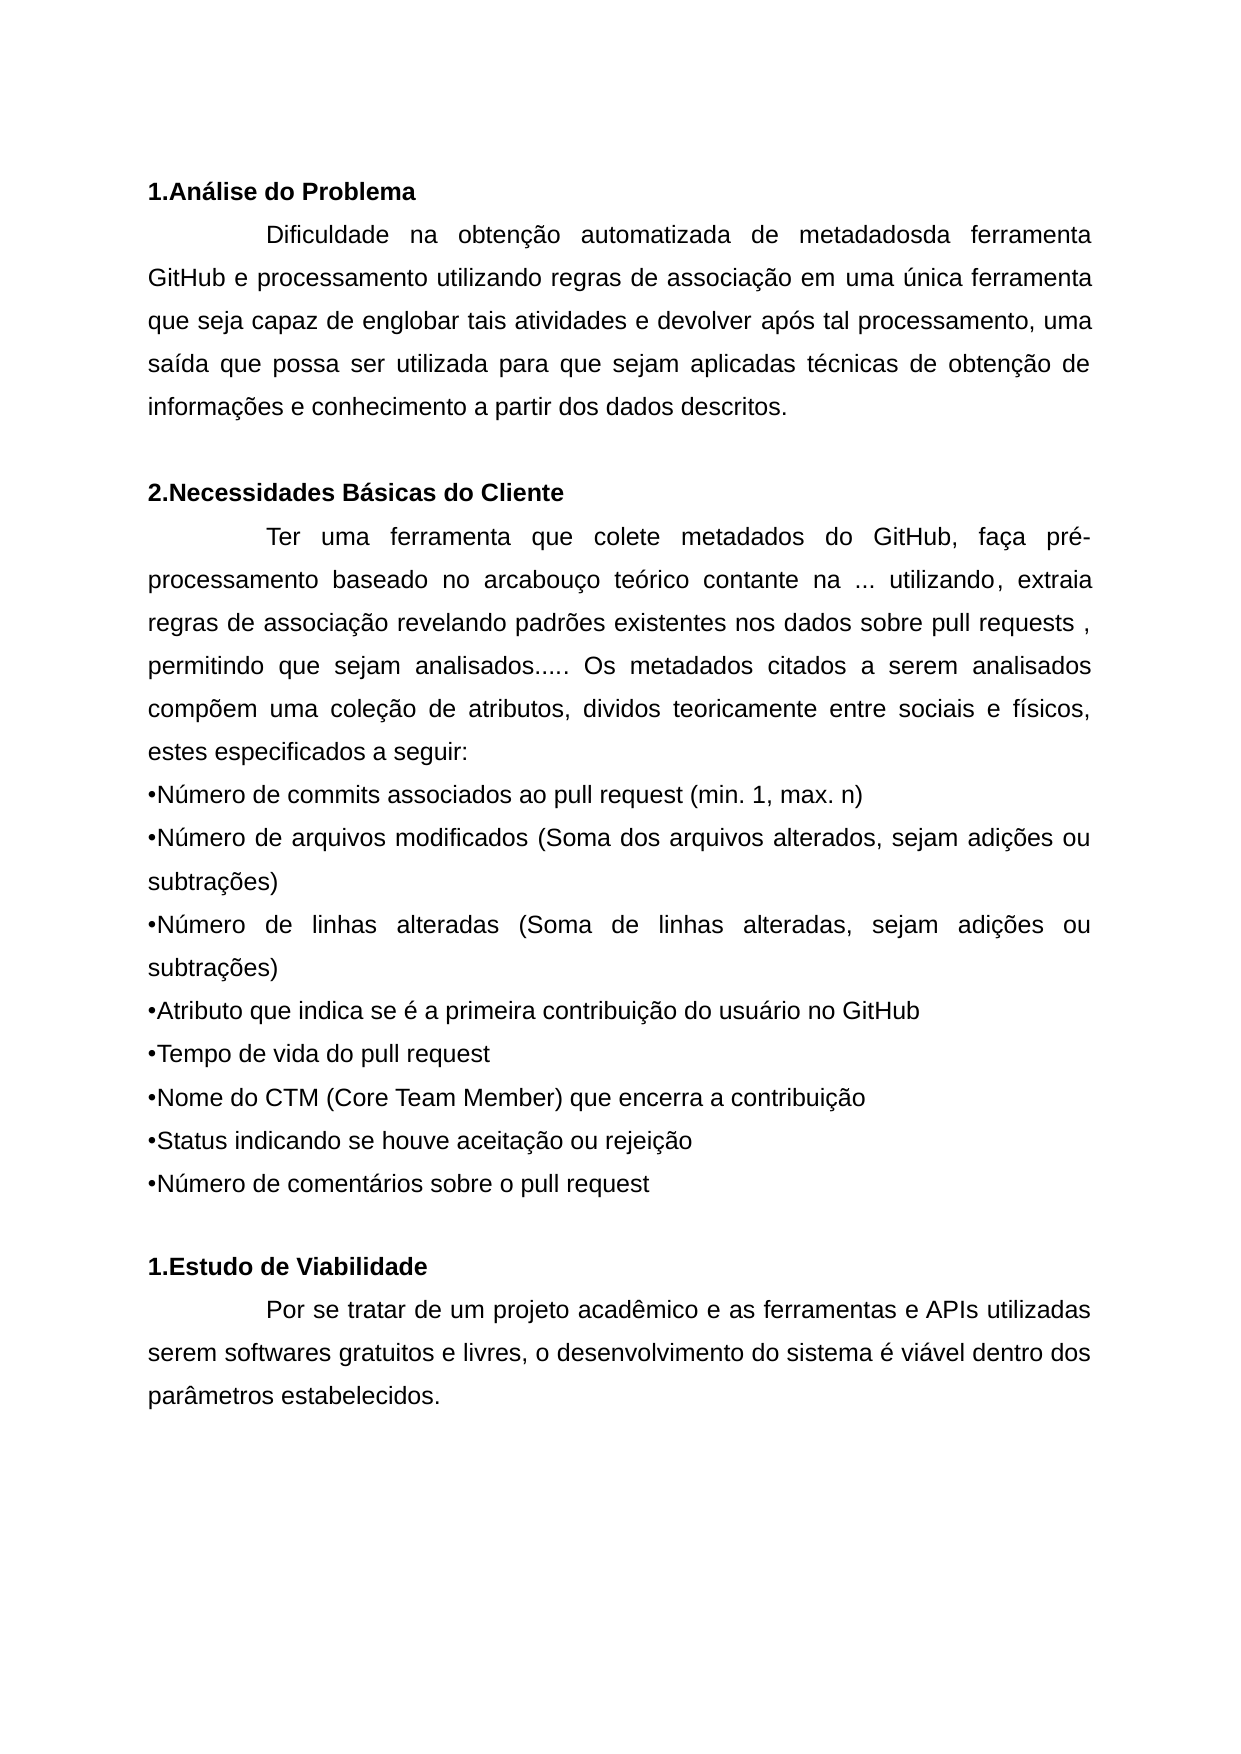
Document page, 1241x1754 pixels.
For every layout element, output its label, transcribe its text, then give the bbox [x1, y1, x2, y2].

list Nome do CTM (Core Team Member) que encerra a contribuição [148, 1083, 1092, 1111]
list Número de arquivos modificados (Soma dos arquivos alterados, sejam adições ou subtrações) [148, 823, 1092, 895]
list Necessidades Básicas do Cliente [148, 478, 1092, 507]
list Número de comentários sobre o pull request [148, 1169, 1092, 1198]
list Atributo que indica se é a primeira contribuição do usuário no GitHub [148, 996, 1092, 1025]
text Ter uma ferramenta que colete metadados do GitHub, faça pré-processamento baseado no arcabouço teórico contante na ... utilizando, extraia regras de associação revelando padrões existentes nos dados sobre pull requests , permitindo que sejam analisados..... Os metadados citados a serem analisados compõem uma coleção de atributos, dividos teoricamente entre sociais e físicos, estes especificados a seguir: [148, 521, 1092, 766]
text Dificuldade na obtenção automatizada de metadadosda ferramenta GitHub e processamento utilizando regras de associação em uma única ferramenta que seja capaz de englobar tais atividades e devolver após tal processamento, uma saída que possa ser utilizada para que sejam aplicadas técnicas de obtenção de informações e conhecimento a partir dos dados descritos. [148, 219, 1092, 421]
list Tempo de vida do pull request [148, 1039, 1092, 1068]
list Estudo de Viabilidade [148, 1252, 1092, 1281]
list Número de linhas alteradas (Soma de linhas alteradas, sejam adições ou subtrações) [148, 910, 1092, 982]
list Análise do Problema [148, 176, 1092, 205]
list Status indicando se houve aceitação ou rejeição [148, 1126, 1092, 1155]
text Por se tratar de um projeto acadêmico e as ferramentas e APIs utilizadas serem softwares gratuitos e livres, o desenvolvimento do sistema é viável dentro dos parâmetros estabelecidos. [148, 1295, 1092, 1410]
list Número de commits associados ao pull request (min. 1, max. n) [148, 780, 1092, 809]
